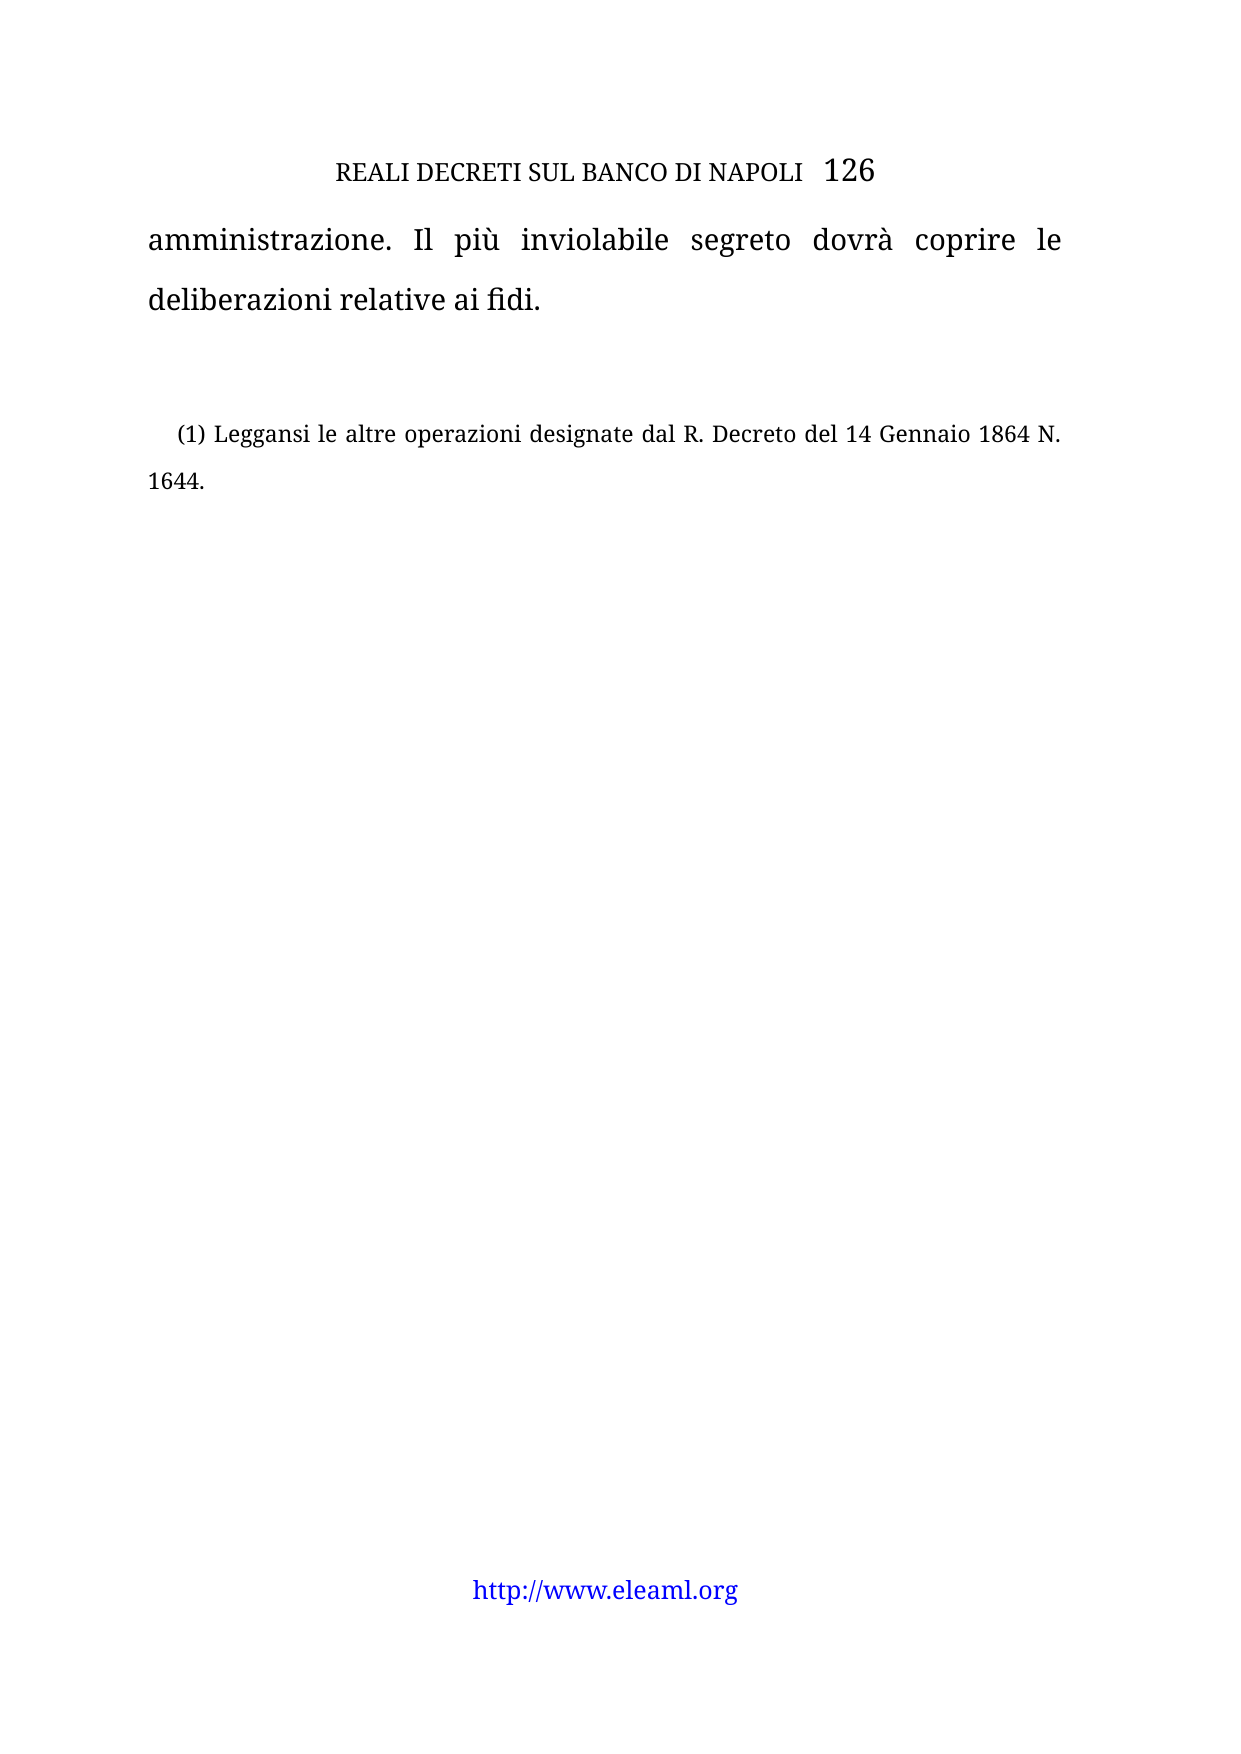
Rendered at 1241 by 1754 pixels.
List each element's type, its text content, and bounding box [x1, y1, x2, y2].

text (1) Leggansi le altre operazioni designate dal R. Decreto del 14 Gennaio 1864 N. 1644. [148, 418, 1063, 496]
text amministrazione. Il più inviolabile segreto dovrà coprire le deliberazioni relative ai fidi. [148, 220, 1063, 319]
